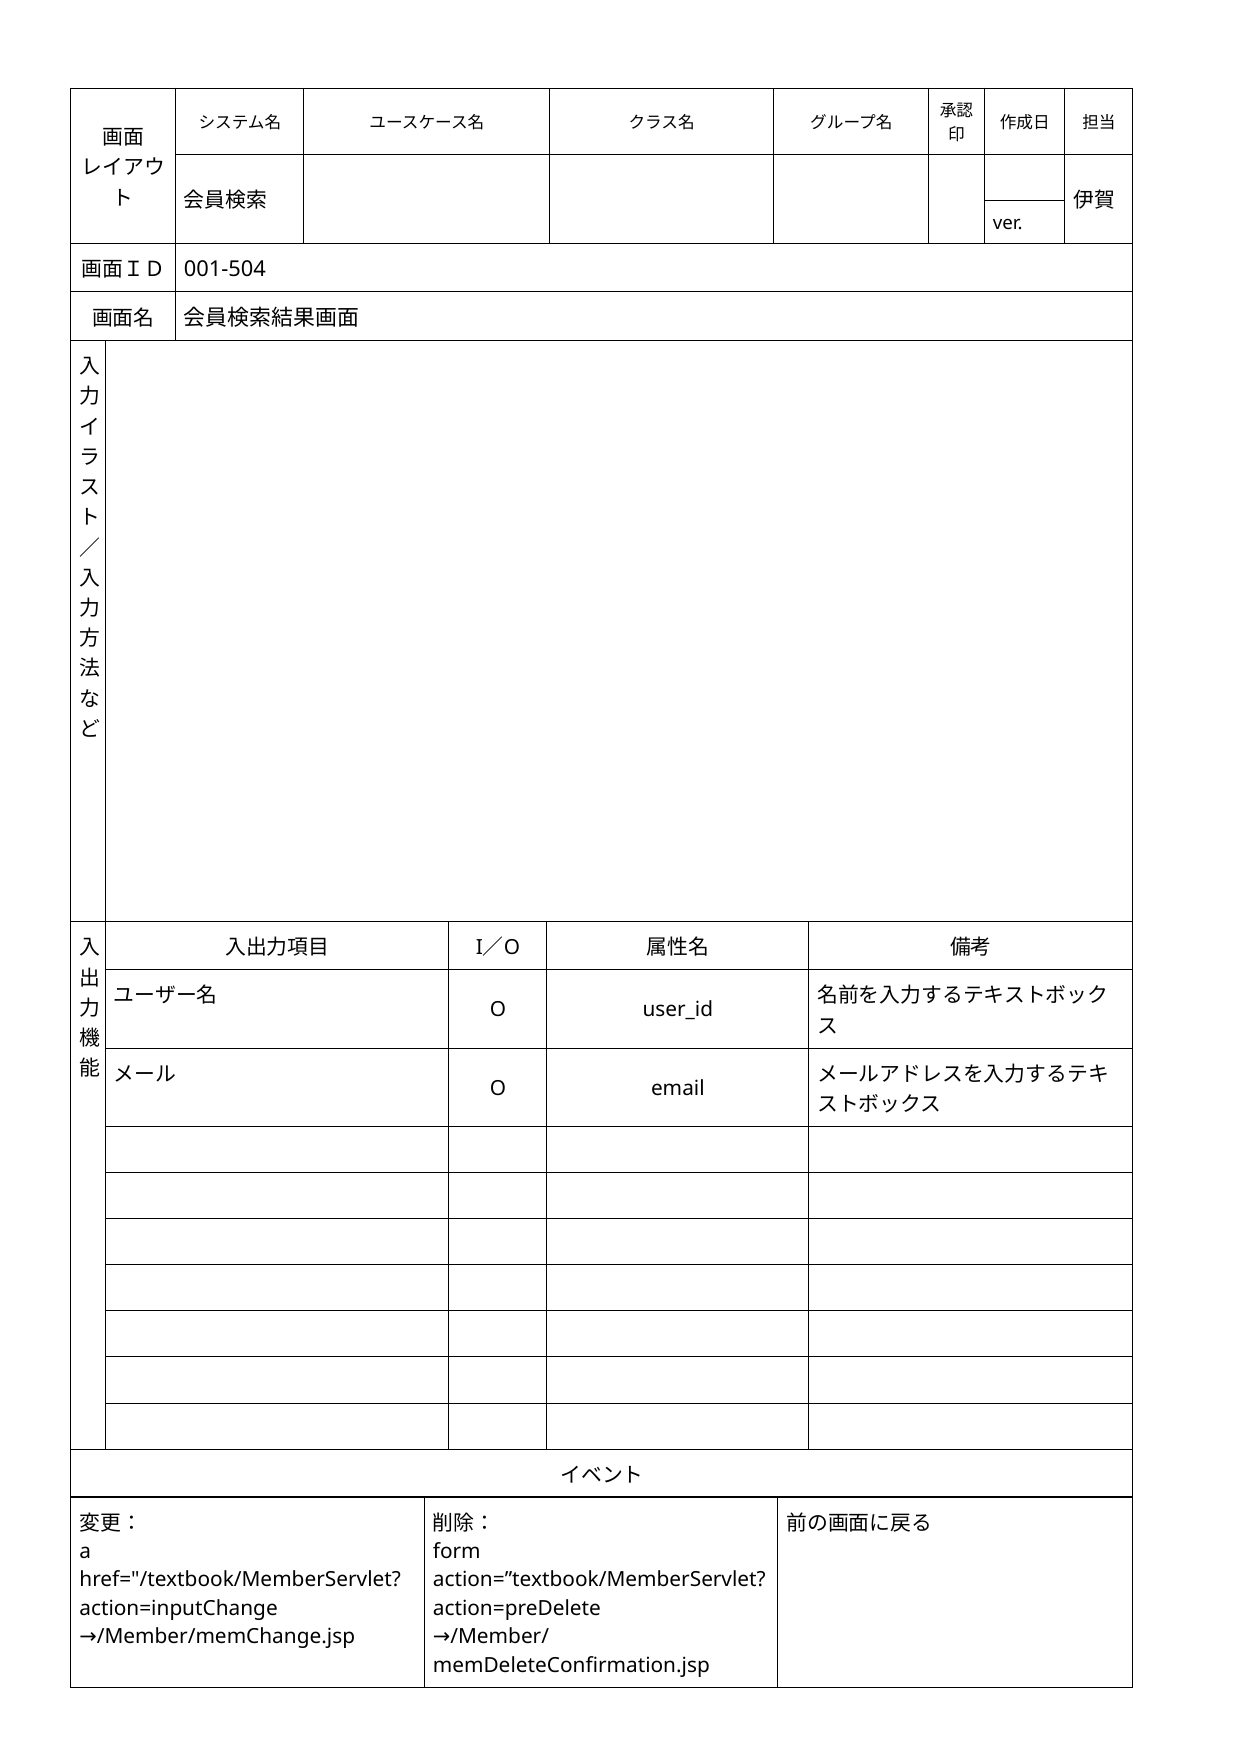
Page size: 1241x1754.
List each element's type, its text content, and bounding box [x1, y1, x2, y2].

table_cell [449, 1127, 546, 1172]
table_cell [547, 1357, 808, 1402]
table_cell 入出力機能 [71, 922, 105, 1448]
table_cell 会員検索結果画面 [176, 292, 1132, 340]
table_cell 画面名 [71, 292, 175, 340]
table_cell [449, 1357, 546, 1402]
table_cell [809, 1357, 1132, 1402]
table_cell 変更： a href="/textbook/MemberServlet?action=inputChange →/Member/memChange.jsp [71, 1498, 424, 1687]
table_cell [106, 1173, 448, 1218]
table_header グループ名 [774, 89, 928, 153]
table_header 作成日 [985, 89, 1064, 153]
table_cell [449, 1265, 546, 1310]
table_cell 画面ＩＤ [71, 244, 175, 291]
table_cell 入出力項目 [106, 922, 448, 969]
table_cell [106, 1404, 448, 1448]
table_cell 削除： form action=”textbook/MemberServlet?action=preDelete →/Member/memDeleteConfirmation.jsp [425, 1498, 777, 1687]
table_cell [304, 155, 549, 243]
table_cell I／O [449, 922, 546, 969]
table_cell [929, 155, 984, 243]
table_cell [550, 155, 773, 243]
table_cell [809, 1404, 1132, 1448]
table_header ユースケース名 [304, 89, 549, 153]
table_cell user_id [547, 970, 808, 1047]
table_cell 001-504 [176, 244, 1132, 291]
table_header 承認印 [929, 89, 984, 153]
table_cell 属性名 [547, 922, 808, 969]
table_cell メール [106, 1049, 448, 1126]
table_cell ユーザー名 [106, 970, 448, 1047]
table_cell ver. [985, 201, 1064, 243]
table_header システム名 [176, 89, 303, 153]
table_cell [106, 1127, 448, 1172]
table_header 担当 [1065, 89, 1132, 153]
table_cell メールアドレスを入力するテキストボックス [809, 1049, 1132, 1126]
table_cell [547, 1311, 808, 1356]
table_cell 会員検索 [176, 155, 303, 243]
table_cell [985, 155, 1064, 200]
table_cell 備考 [809, 922, 1132, 969]
table_header クラス名 [550, 89, 773, 153]
table_cell [106, 341, 1132, 921]
table_header 画面 レイアウト [71, 89, 175, 243]
table_cell 前の画面に戻る [778, 1498, 1132, 1687]
table_cell [809, 1127, 1132, 1172]
table_cell [106, 1357, 448, 1402]
table_cell [106, 1265, 448, 1310]
table_cell [106, 1311, 448, 1356]
table_cell [809, 1311, 1132, 1356]
table_cell イベント [71, 1450, 1132, 1496]
table_cell 名前を入力するテキストボックス [809, 970, 1132, 1047]
table_cell 伊賀 [1065, 155, 1132, 243]
table_cell [774, 155, 928, 243]
table_cell [809, 1173, 1132, 1218]
table_cell 入力イラスト／入力方法など [71, 341, 105, 921]
table_cell O [449, 1049, 546, 1126]
table_cell O [449, 970, 546, 1047]
table_cell [449, 1173, 546, 1218]
table_cell [449, 1219, 546, 1264]
table_cell email [547, 1049, 808, 1126]
table_cell [449, 1404, 546, 1448]
table_cell [547, 1265, 808, 1310]
table_cell [449, 1311, 546, 1356]
table_cell [809, 1265, 1132, 1310]
table_cell [547, 1127, 808, 1172]
table_cell [809, 1219, 1132, 1264]
table_cell [547, 1404, 808, 1448]
table_cell [547, 1219, 808, 1264]
table_cell [547, 1173, 808, 1218]
table_cell [106, 1219, 448, 1264]
